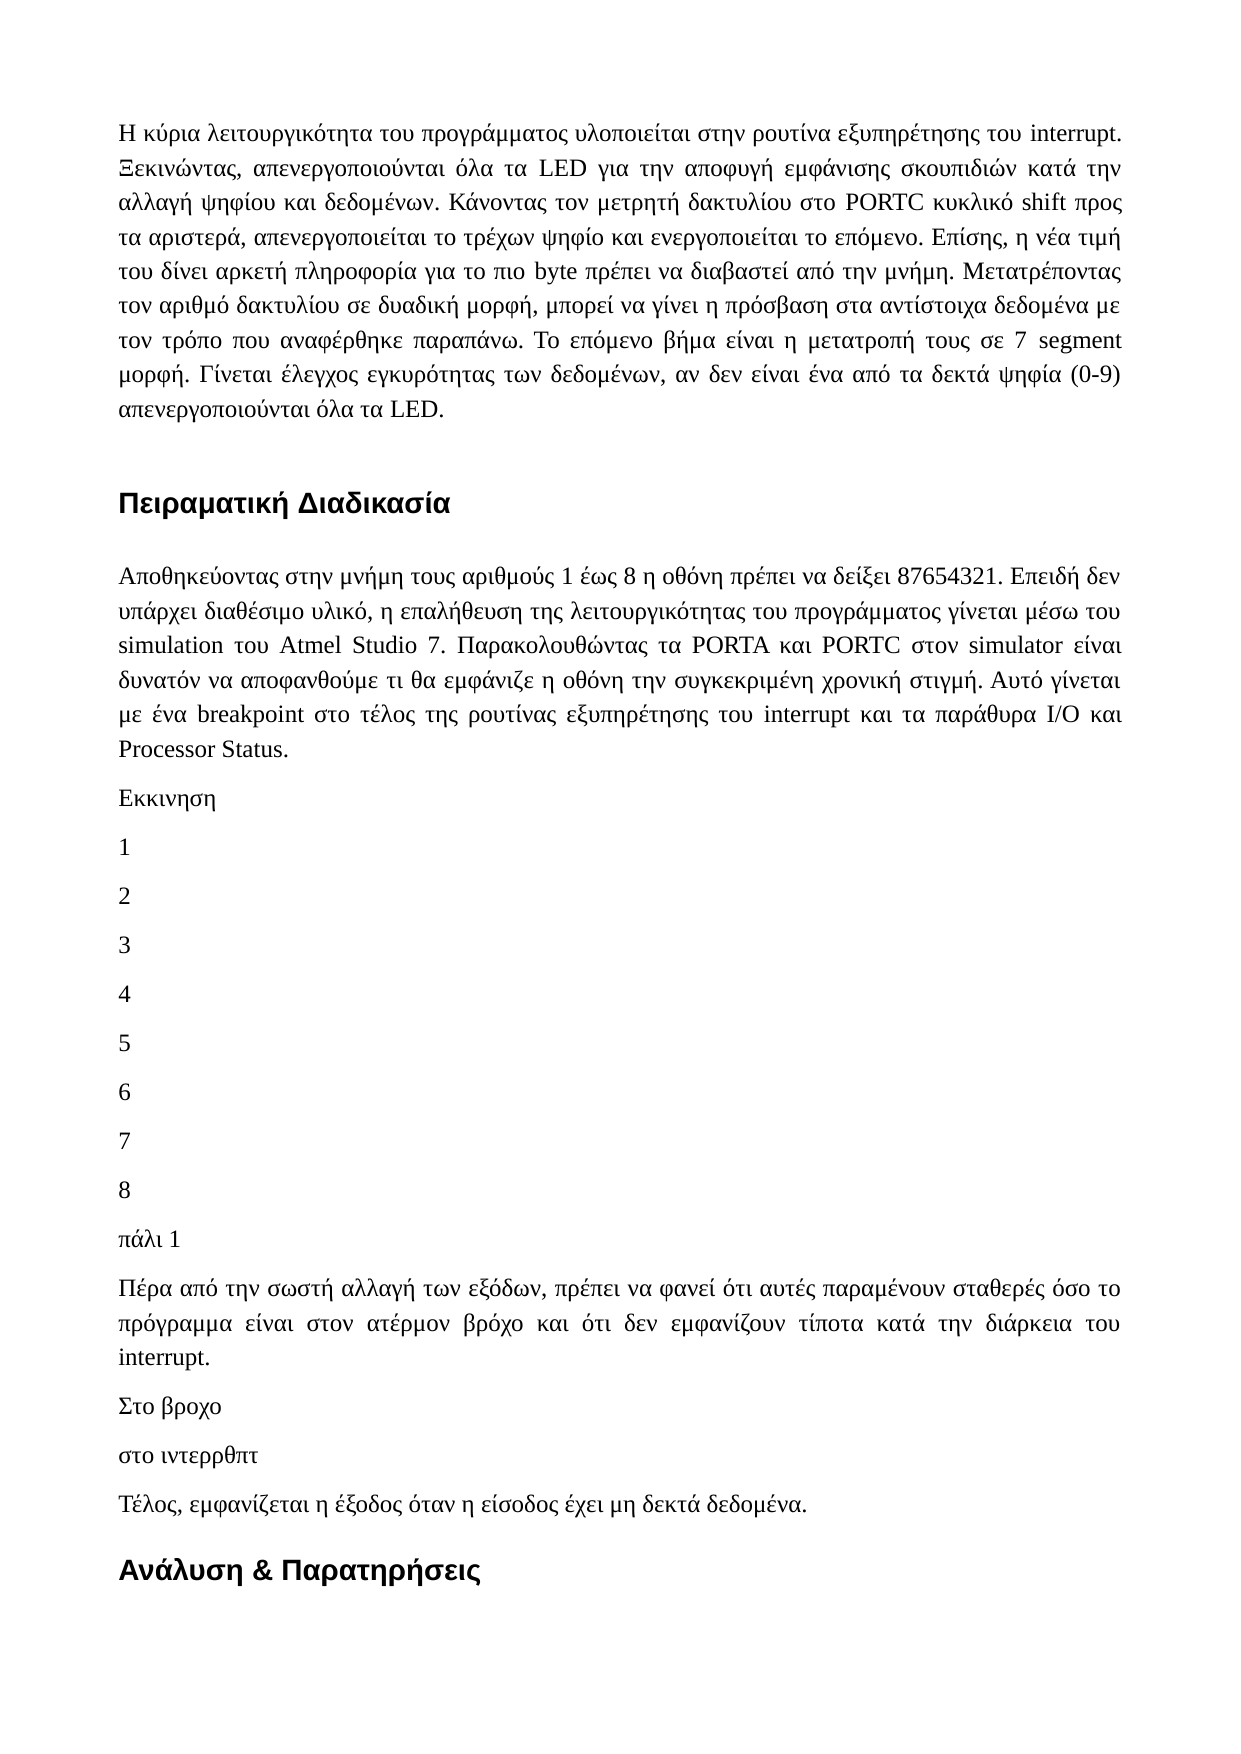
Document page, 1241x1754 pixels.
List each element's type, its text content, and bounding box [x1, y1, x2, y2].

text στο ιντερρθπτ [118, 1441, 1122, 1469]
text Αποθηκεύοντας στην μνήμη τους αριθμούς 1 έως 8 η οθόνη πρέπει να δείξει 87654321. Επειδή δεν υπάρχει διαθέσιμο υλικό, η επαλήθευση της λειτουργικότητας του προγράμματος γίνεται μέσω του simulation του Atmel Studio 7. Παρακολουθώντας τα PORTA και PORTC στον simulator είναι δυνατόν να αποφανθούμε τι θα εμφάνιζε η οθόνη την συγκεκριμένη χρονική στιγμή. Αυτό γίνεται με ένα breakpoint στο τέλος της ρουτίνας εξυπηρέτησης του interrupt και τα παράθυρα I/O και Processor Status. [118, 561, 1122, 762]
text 2 [118, 881, 1122, 910]
text 4 [118, 979, 1122, 1008]
subtitle Ανάλυση & Παρατηρήσεις [118, 1553, 1122, 1587]
text 3 [118, 930, 1122, 959]
subtitle Πειραματική Διαδικασία [118, 486, 1122, 520]
text 5 [118, 1028, 1122, 1057]
text 6 [118, 1077, 1122, 1106]
text Εκκινηση [118, 783, 1122, 812]
text 8 [118, 1175, 1122, 1204]
text πάλι 1 [118, 1224, 1122, 1253]
text Πέρα από την σωστή αλλαγή των εξόδων, πρέπει να φανεί ότι αυτές παραμένουν σταθερές όσο το πρόγραμμα είναι στον ατέρμον βρόχο και ότι δεν εμφανίζουν τίποτα κατά την διάρκεια του interrupt. [118, 1273, 1122, 1371]
text 1 [118, 832, 1122, 861]
text Η κύρια λειτουργικότητα του προγράμματος υλοποιείται στην ρουτίνα εξυπηρέτησης του interrupt. Ξεκινώντας, απενεργοποιούνται όλα τα LED για την αποφυγή εμφάνισης σκουπιδιών κατά την αλλαγή ψηφίου και δεδομένων. Κάνοντας τον μετρητή δακτυλίου στο PORTC κυκλικό shift προς τα αριστερά, απενεργοποιείται το τρέχων ψηφίο και ενεργοποιείται το επόμενο. Επίσης, η νέα τιμή του δίνει αρκετή πληροφορία για το πιο byte πρέπει να διαβαστεί από την μνήμη. Μετατρέποντας τον αριθμό δακτυλίου σε δυαδική μορφή, μπορεί να γίνει η πρόσβαση στα αντίστοιχα δεδομένα με τον τρόπο που αναφέρθηκε παραπάνω. Το επόμενο βήμα είναι η μετατροπή τους σε 7 segment μορφή. Γίνεται έλεγχος εγκυρότητας των δεδομένων, αν δεν είναι ένα από τα δεκτά ψηφία (0-9) απενεργοποιούνται όλα τα LED. [118, 118, 1122, 423]
text 7 [118, 1126, 1122, 1155]
text Στο βροχο [118, 1391, 1122, 1420]
text Τέλος, εμφανίζεται η έξοδος όταν η είσοδος έχει μη δεκτά δεδομένα. [118, 1489, 1122, 1518]
